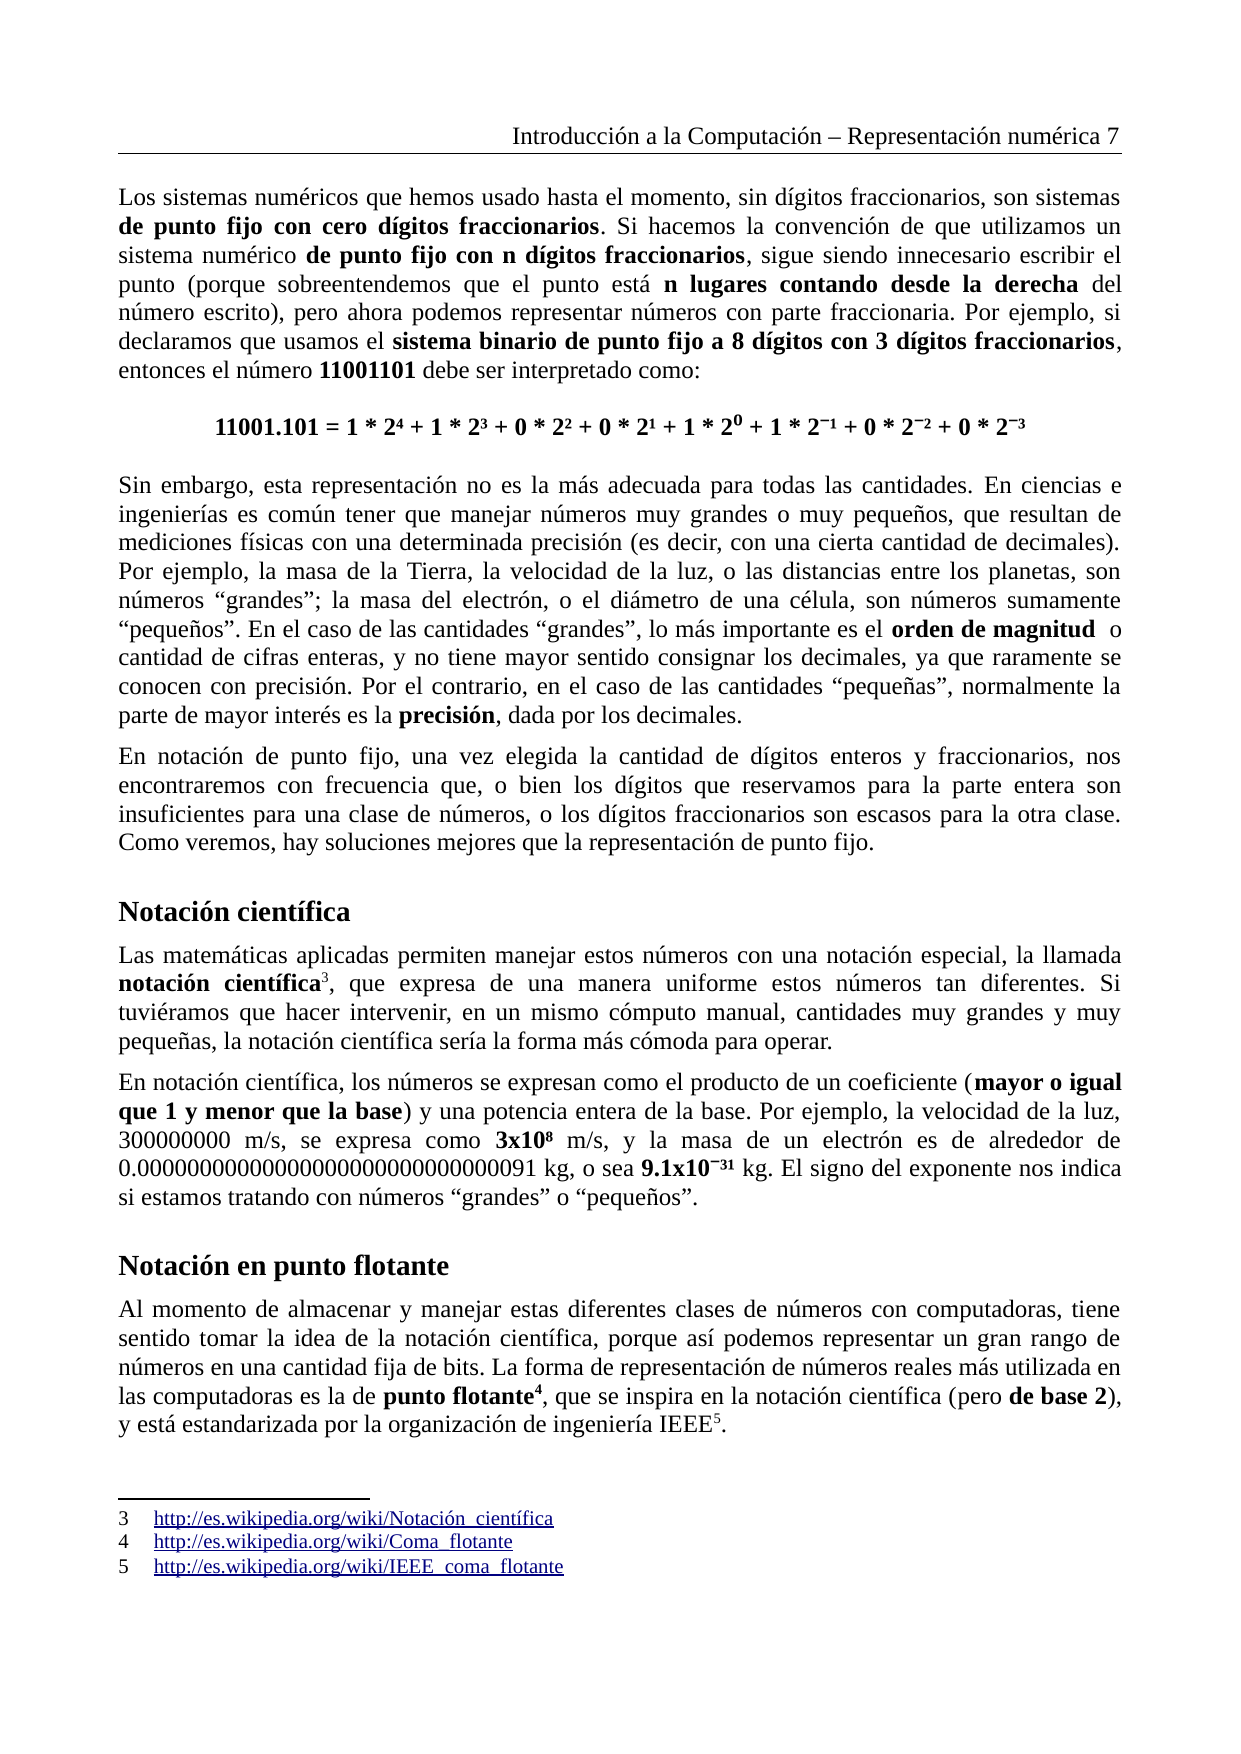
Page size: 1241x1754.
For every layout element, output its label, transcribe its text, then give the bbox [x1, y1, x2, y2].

subtitle Notación científica [118, 894, 1122, 927]
text Sin embargo, esta representación no es la más adecuada para todas las cantidades. En ciencias e ingenierías es común tener que manejar números muy grandes o muy pequeños, que resultan de mediciones físicas con una determinada precisión (es decir, con una cierta cantidad de decimales). Por ejemplo, la masa de la Tierra, la velocidad de la luz, o las distancias entre los planetas, son números “grandes”; la masa del electrón, o el diámetro de una célula, son números sumamente “pequeños”. En el caso de las cantidades “grandes”, lo más importante es el orden de magnitud o cantidad de cifras enteras, y no tiene mayor sentido consignar los decimales, ya que raramente se conocen con precisión. Por el contrario, en el caso de las cantidades “pequeñas”, normalmente la parte de mayor interés es la precisión, dada por los decimales. [118, 470, 1122, 729]
text http://es.wikipedia.org/wiki/IEEE_coma_flotante [118, 1553, 1122, 1578]
text Al momento de almacenar y manejar estas diferentes clases de números con computadoras, tiene sentido tomar la idea de la notación científica, porque así podemos representar un gran rango de números en una cantidad fija de bits. La forma de representación de números reales más utilizada en las computadoras es la de punto flotante, que se inspira en la notación científica (pero de base 2), y está estandarizada por la organización de ingeniería IEEE. [118, 1294, 1122, 1438]
text Las matemáticas aplicadas permiten manejar estos números con una notación especial, la llamada notación científica, que expresa de una manera uniforme estos números tan diferentes. Si tuviéramos que hacer intervenir, en un mismo cómputo manual, cantidades muy grandes y muy pequeñas, la notación científica sería la forma más cómoda para operar. [118, 940, 1122, 1055]
text http://es.wikipedia.org/wiki/Notación_científica [118, 1505, 1122, 1529]
subtitle Notación en punto flotante [118, 1248, 1122, 1282]
text Los sistemas numéricos que hemos usado hasta el momento, sin dígitos fraccionarios, son sistemas de punto fijo con cero dígitos fraccionarios. Si hacemos la convención de que utilizamos un sistema numérico de punto fijo con n dígitos fraccionarios, sigue siendo innecesario escribir el punto (porque sobreentendemos que el punto está n lugares contando desde la derecha del número escrito), pero ahora podemos representar números con parte fraccionaria. Por ejemplo, si declaramos que usamos el sistema binario de punto fijo a 8 dígitos con 3 dígitos fraccionarios, entonces el número 11001101 debe ser interpretado como: [118, 182, 1122, 384]
text 11001.101 = 1 * 2⁴ + 1 * 2³ + 0 * 2² + 0 * 2¹ + 1 * 2⁰ + 1 * 2⁻¹ + 0 * 2⁻² + 0 * 2⁻³ [118, 412, 1122, 441]
text En notación científica, los números se expresan como el producto de un coeficiente (mayor o igual que 1 y menor que la base) y una potencia entera de la base. Por ejemplo, la velocidad de la luz, 300000000 m/s, se expresa como 3x10⁸ m/s, y la masa de un electrón es de alrededor de 0.00000000000000000000000000000091 kg, o sea 9.1x10⁻³¹ kg. El signo del exponente nos indica si estamos tratando con números “grandes” o “pequeños”. [118, 1067, 1122, 1211]
text En notación de punto fijo, una vez elegida la cantidad de dígitos enteros y fraccionarios, nos encontraremos con frecuencia que, o bien los dígitos que reservamos para la parte entera son insuficientes para una clase de números, o los dígitos fraccionarios son escasos para la otra clase. Como veremos, hay soluciones mejores que la representación de punto fijo. [118, 741, 1122, 856]
text http://es.wikipedia.org/wiki/Coma_flotante [118, 1529, 1122, 1553]
